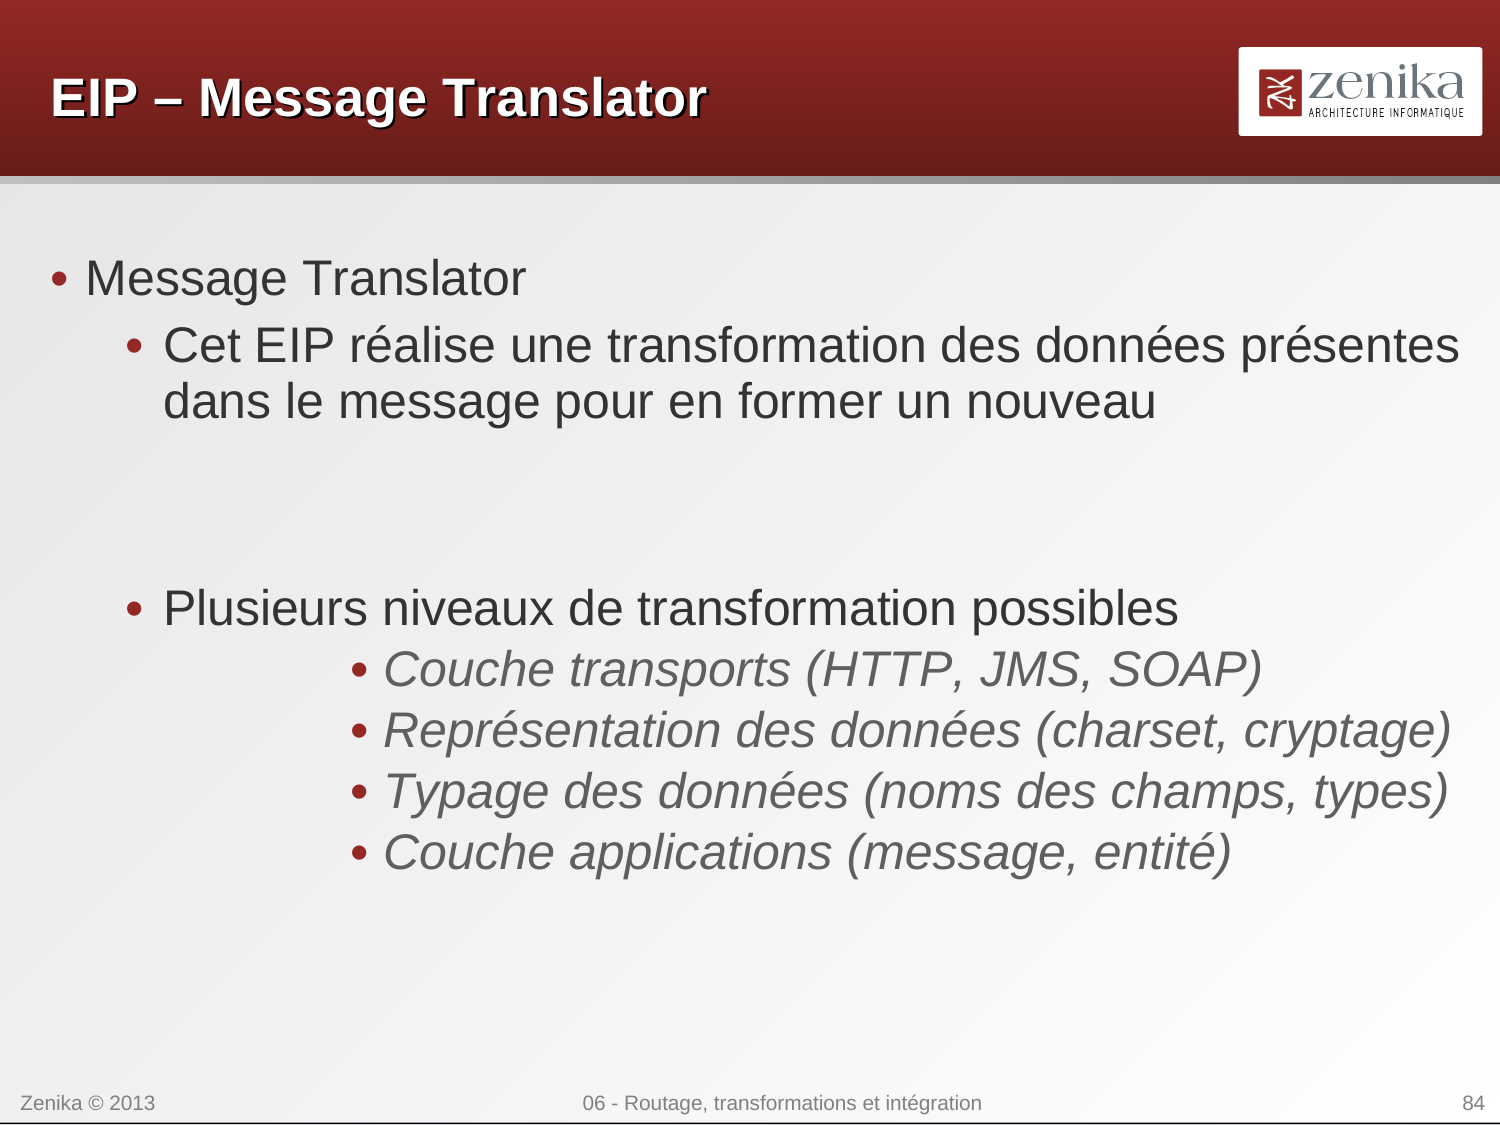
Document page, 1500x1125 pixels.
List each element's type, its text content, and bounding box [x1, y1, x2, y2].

list Message Translator Cet EIP réalise une transformation des données présentes dans le message pour en former un nouveau Plusieurs niveaux de transformation possibles Couche transports (HTTP, JMS, SOAP) Représentation des données (charset, cryptage) Typage des données (noms des champs, types) Couche applications (message, entité) [50, 250, 1477, 1064]
picture [1257, 58, 1464, 125]
title EIP – Message Translator [50, 22, 1206, 172]
